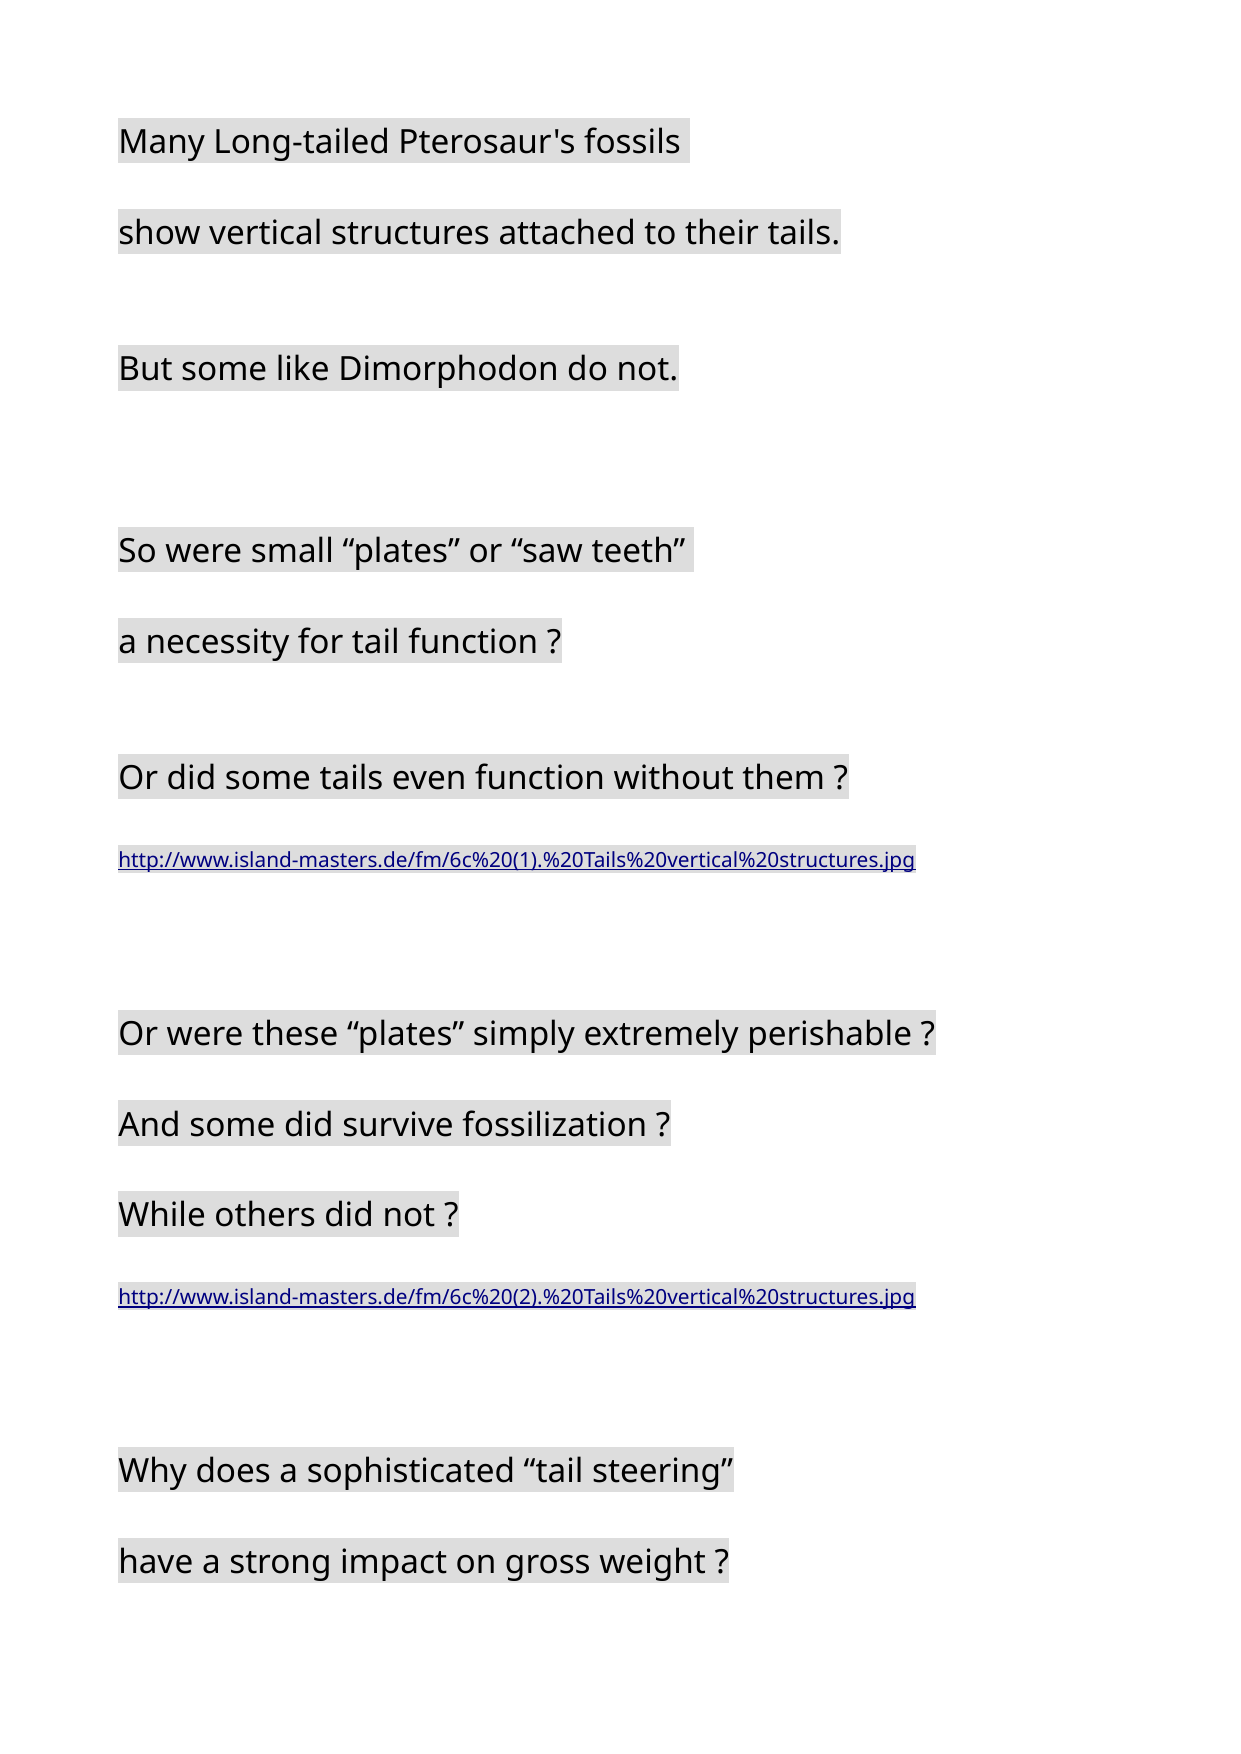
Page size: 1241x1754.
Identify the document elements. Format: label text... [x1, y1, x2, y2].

text have a strong impact on gross weight ? [118, 1537, 1122, 1583]
text Or did some tails even function without them ? [118, 754, 1122, 799]
text Why does a sophisticated “tail steering” [118, 1447, 1122, 1492]
text Many Long-tailed Pterosaur's fossils [118, 118, 1122, 163]
text So were small “plates” or “saw teeth” [118, 527, 1122, 572]
text But some like Dimorphodon do not. [118, 345, 1122, 391]
text Or were these “plates” simply extremely perishable ? [118, 1009, 1122, 1055]
text http://www.island-masters.de/fm/6c%20(1).%20Tails%20vertical%20structures.jpg [118, 845, 1122, 873]
text And some did survive fossilization ? [118, 1100, 1122, 1146]
text http://www.island-masters.de/fm/6c%20(2).%20Tails%20vertical%20structures.jpg [118, 1282, 1122, 1310]
text While others did not ? [118, 1191, 1122, 1237]
text show vertical structures attached to their tails. [118, 209, 1122, 254]
text a necessity for tail function ? [118, 618, 1122, 663]
